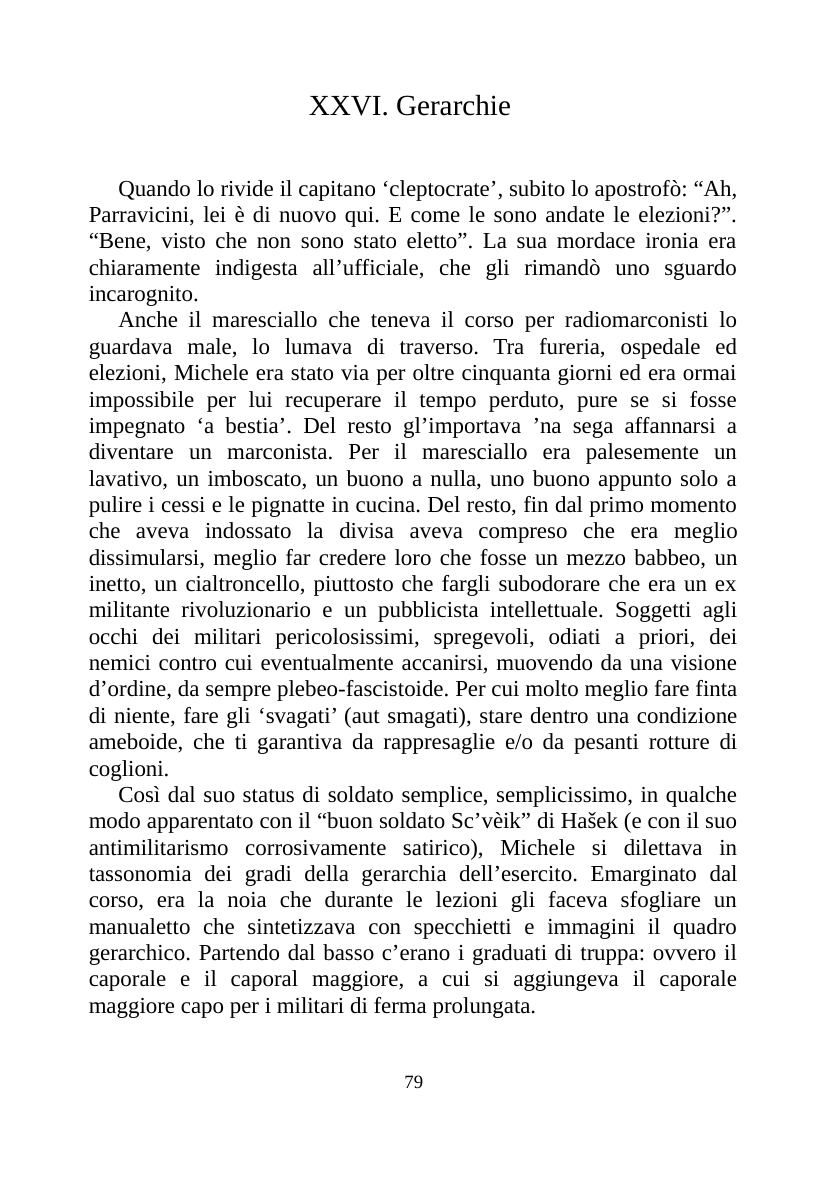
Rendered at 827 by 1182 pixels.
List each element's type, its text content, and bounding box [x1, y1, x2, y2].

text Quando lo rivide il capitano ‘cleptocrate’, subito lo apostrofò: “Ah, Parravicini, lei è di nuovo qui. E come le sono andate le elezioni?”. “Bene, visto che non sono stato eletto”. La sua mordace ironia era chiaramente indigesta all’ufficiale, che gli rimandò uno sguardo incarognito. [88, 175, 738, 307]
text Anche il maresciallo che teneva il corso per radiomarconisti lo guardava male, lo lumava di traverso. Tra fureria, ospedale ed elezioni, Michele era stato via per oltre cinquanta giorni ed era ormai impossibile per lui recuperare il tempo perduto, pure se si fosse impegnato ‘a bestia’. Del resto gl’importava ’na sega affannarsi a diventare un marconista. Per il maresciallo era palesemente un lavativo, un imboscato, un buono a nulla, uno buono appunto solo a pulire i cessi e le pignatte in cucina. Del resto, fin dal primo momento che aveva indossato la divisa aveva compreso che era meglio dissimularsi, meglio far credere loro che fosse un mezzo babbeo, un inetto, un cialtroncello, piuttosto che fargli subodorare che era un ex militante rivoluzionario e un pubblicista intellettuale. Soggetti agli occhi dei militari pericolosissimi, spregevoli, odiati a priori, dei nemici contro cui eventualmente accanirsi, muovendo da una visione d’ordine, da sempre plebeo-fascistoide. Per cui molto meglio fare finta di niente, fare gli ‘svagati’ (aut smagati), stare dentro una condizione ameboide, che ti garantiva da rappresaglie e/o da pesanti rotture di coglioni. [88, 307, 738, 781]
subtitle XXVI. Gerarchie [88, 88, 738, 122]
text Così dal suo status di soldato semplice, semplicissimo, in qualche modo apparentato con il “buon soldato Sc’vèik” di Hašek (e con il suo antimilitarismo corrosivamente satirico), Michele si dilettava in tassonomia dei gradi della gerarchia dell’esercito. Emarginato dal corso, era la noia che durante le lezioni gli faceva sfogliare un manualetto che sintetizzava con specchietti e immagini il quadro gerarchico. Partendo dal basso c’erano i graduati di truppa: ovvero il caporale e il caporal maggiore, a cui si aggiungeva il caporale maggiore capo per i militari di ferma prolungata. [88, 781, 738, 1018]
